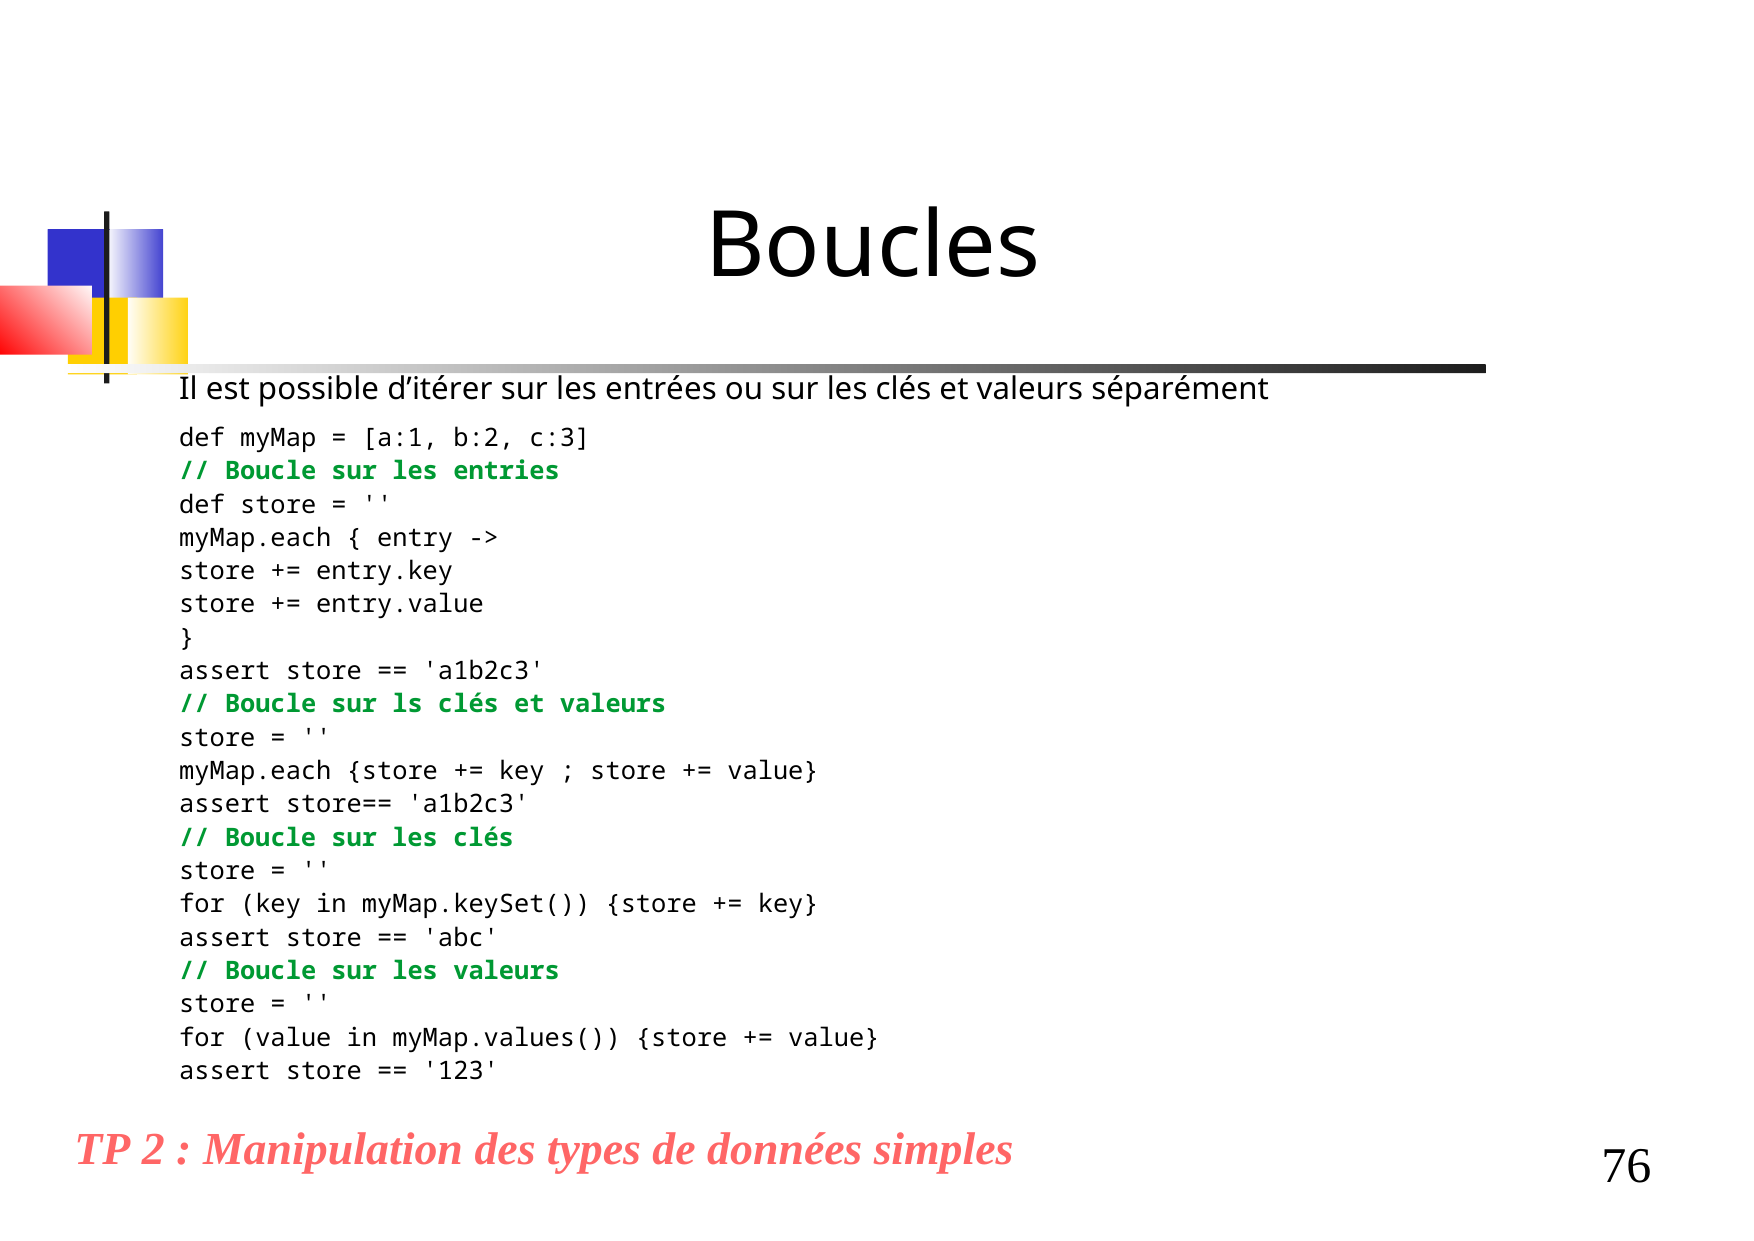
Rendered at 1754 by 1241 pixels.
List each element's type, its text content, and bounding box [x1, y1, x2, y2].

title Boucles [179, 139, 1567, 351]
text_box TP 2 : Manipulation des types de données simples [59, 1115, 1214, 1191]
list Il est possible d’itérer sur les entrées ou sur les clés et valeurs séparément def myMap = [a:1, b:2, c:3] // Boucle sur les entries def store = '' myMap.each { entry -> store += entry.key store += entry.value } assert store == 'a1b2c3' // Boucle sur ls clés et valeurs store = '' myMap.each {store += key ; store += value} assert store== 'a1b2c3' // Boucle sur les clés store = '' for (key in myMap.keySet()) {store += key} assert store == 'abc' // Boucle sur les valeurs store = '' for (value in myMap.values()) {store += value} assert store == '123' [179, 371, 1567, 1091]
